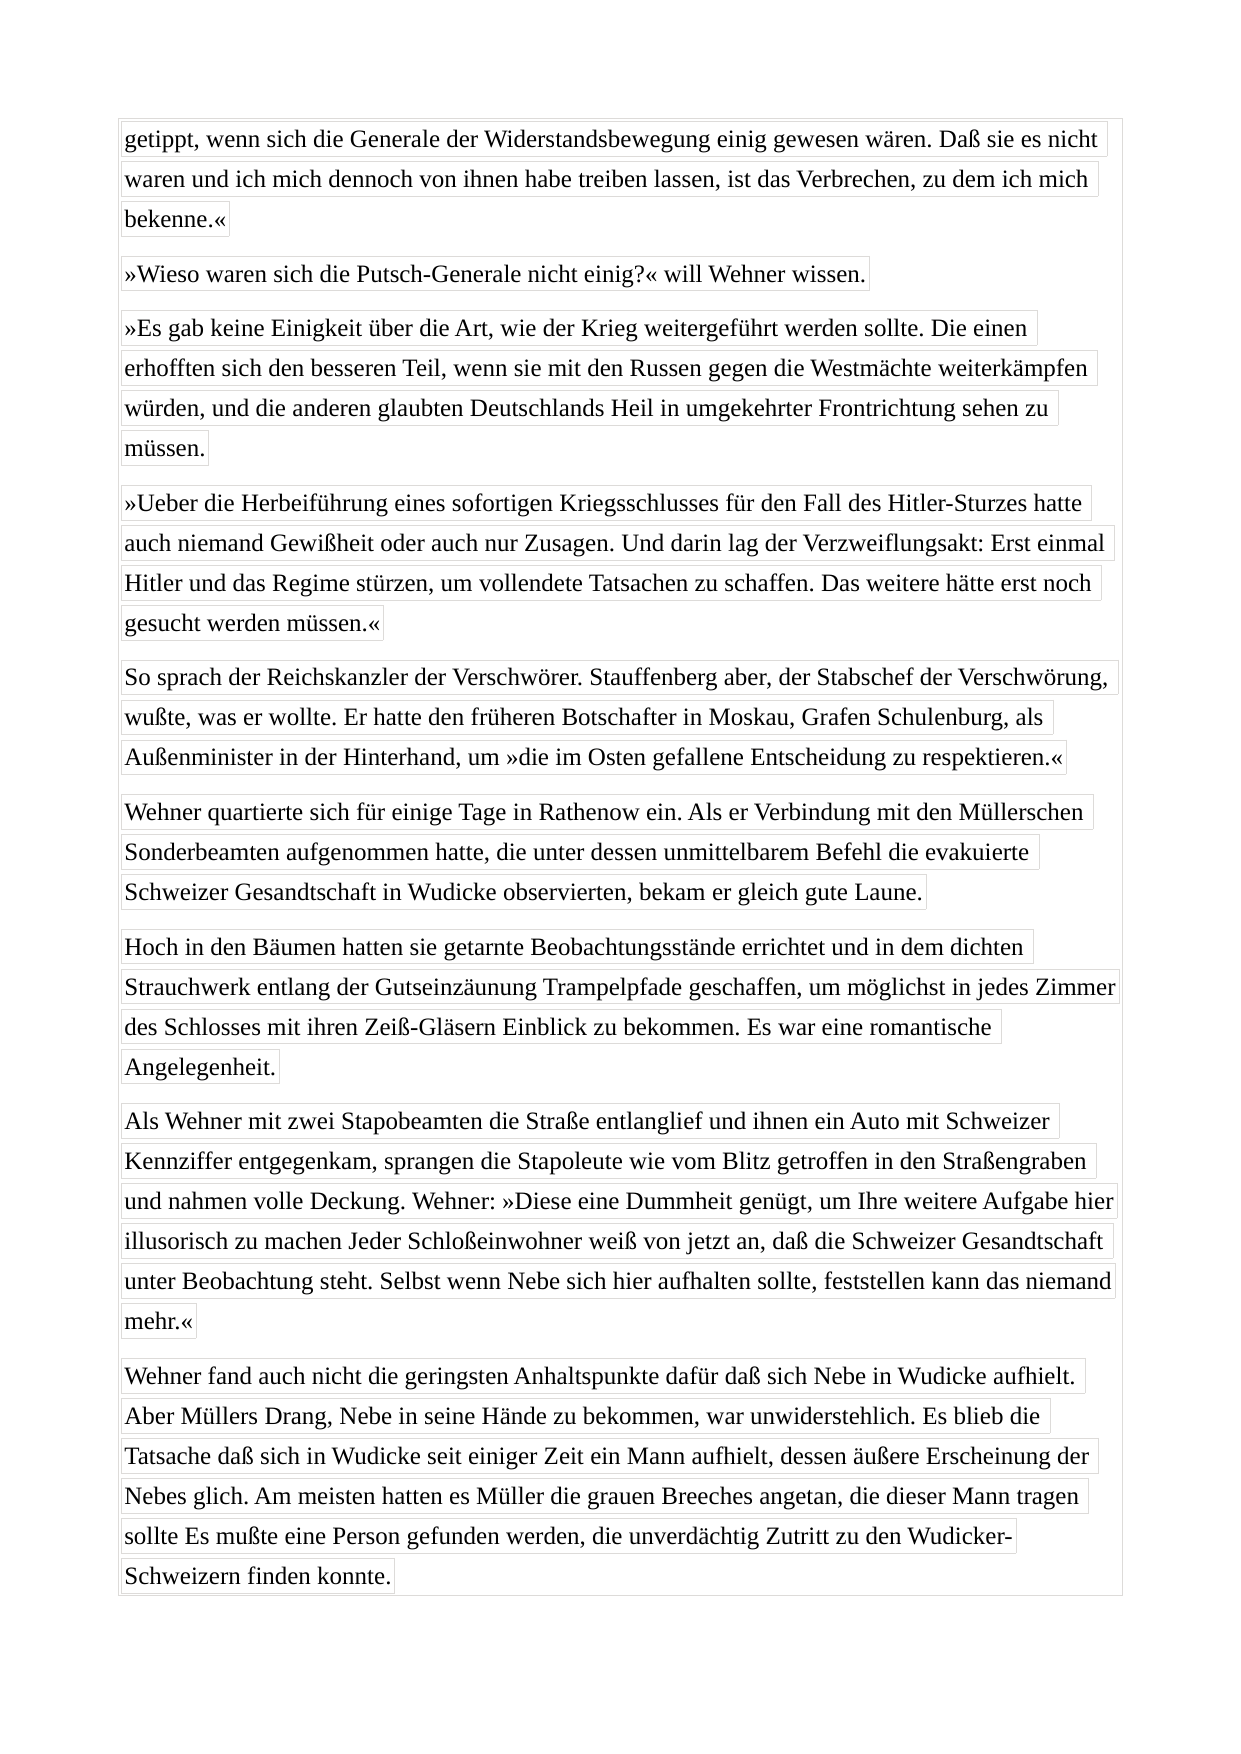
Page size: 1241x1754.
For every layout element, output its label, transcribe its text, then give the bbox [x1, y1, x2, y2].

text Hoch in den Bäumen hatten sie getarnte Beobachtungsstände errichtet und in dem dichten Strauchwerk entlang der Gutseinzäunung Trampelpfade geschaffen, um möglichst in jedes Zimmer des Schlosses mit ihren Zeiß-Gläsern Einblick zu bekommen. Es war eine romantische Angelegenheit. [119, 926, 1122, 1083]
text »Es gab keine Einigkeit über die Art, wie der Krieg weitergeführt werden sollte. Die einen erhofften sich den besseren Teil, wenn sie mit den Russen gegen die Westmächte weiterkämpfen würden, und die anderen glaubten Deutschlands Heil in umgekehrter Frontrichtung sehen zu müssen. [119, 307, 1122, 465]
text Wehner fand auch nicht die geringsten Anhaltspunkte dafür daß sich Nebe in Wudicke aufhielt. Aber Müllers Drang, Nebe in seine Hände zu bekommen, war unwiderstehlich. Es blieb die Tatsache daß sich in Wudicke seit einiger Zeit ein Mann aufhielt, dessen äußere Erscheinung der Nebes glich. Am meisten hatten es Müller die grauen Breeches angetan, die dieser Mann tragen sollte Es mußte eine Person gefunden werden, die unverdächtig Zutritt zu den Wudicker-Schweizern finden konnte. [119, 1355, 1122, 1595]
text Wehner quartierte sich für einige Tage in Rathenow ein. Als er Verbindung mit den Müllerschen Sonderbeamten aufgenommen hatte, die unter dessen unmittelbarem Befehl die evakuierte Schweizer Gesandtschaft in Wudicke observierten, bekam er gleich gute Laune. [119, 791, 1122, 909]
text »Ueber die Herbeiführung eines sofortigen Kriegsschlusses für den Fall des Hitler-Sturzes hatte auch niemand Gewißheit oder auch nur Zusagen. Und darin lag der Verzweiflungsakt: Erst einmal Hitler und das Regime stürzen, um vollendete Tatsachen zu schaffen. Das weitere hätte erst noch gesucht werden müssen.« [119, 482, 1122, 640]
text getippt, wenn sich die Generale der Widerstandsbewegung einig gewesen wären. Daß sie es nicht waren und ich mich dennoch von ihnen habe treiben lassen, ist das Verbrechen, zu dem ich mich bekenne.« [119, 119, 1122, 236]
text So sprach der Reichskanzler der Verschwörer. Stauffenberg aber, der Stabschef der Verschwörung, wußte, was er wollte. Er hatte den früheren Botschafter in Moskau, Grafen Schulenburg, als Außenminister in der Hinterhand, um »die im Osten gefallene Entscheidung zu respektieren.« [119, 656, 1122, 774]
text Als Wehner mit zwei Stapobeamten die Straße entlanglief und ihnen ein Auto mit Schweizer Kennziffer entgegenkam, sprangen die Stapoleute wie vom Blitz getroffen in den Straßengraben und nahmen volle Deckung. Wehner: »Diese eine Dummheit genügt, um Ihre weitere Aufgabe hier illusorisch zu machen Jeder Schloßeinwohner weiß von jetzt an, daß die Schweizer Gesandtschaft unter Beobachtung steht. Selbst wenn Nebe sich hier aufhalten sollte, feststellen kann das niemand mehr.« [119, 1100, 1122, 1338]
text »Wieso waren sich die Putsch-Generale nicht einig?« will Wehner wissen. [119, 253, 1122, 291]
